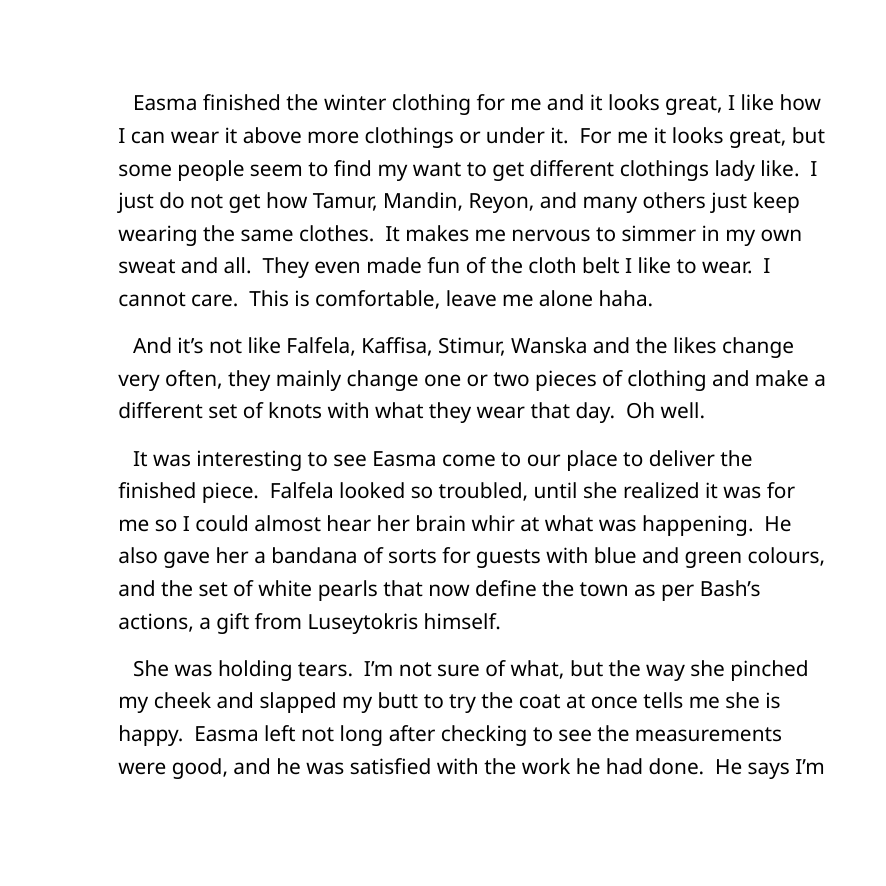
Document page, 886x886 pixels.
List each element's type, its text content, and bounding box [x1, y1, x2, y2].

text And it’s not like Falfela, Kaffisa, Stimur, Wanska and the likes change very often, they mainly change one or two pieces of clothing and make a different set of knots with what they wear that day. Oh well. [118, 331, 827, 425]
text She was holding tears. I’m not sure of what, but the way she pinched my cheek and slapped my butt to try the coat at once tells me she is happy. Easma left not long after checking to see the measurements were good, and he was satisfied with the work he had done. He says I’m [118, 654, 827, 780]
text It was interesting to see Easma come to our place to deliver the finished piece. Falfela looked so troubled, until she realized it was for me so I could almost hear her brain whir at what was happening. He also gave her a bandana of sorts for guests with blue and green colours, and the set of white pearls that now define the town as per Bash’s actions, a gift from Luseytokris himself. [118, 444, 827, 635]
text Easma finished the winter clothing for me and it looks great, I like how I can wear it above more clothings or under it. For me it looks great, but some people seem to find my want to get different clothings lady like. I just do not get how Tamur, Mandin, Reyon, and many others just keep wearing the same clothes. It makes me nervous to simmer in my own sweat and all. They even made fun of the cloth belt I like to wear. I cannot care. This is comfortable, leave me alone haha. [118, 88, 827, 313]
